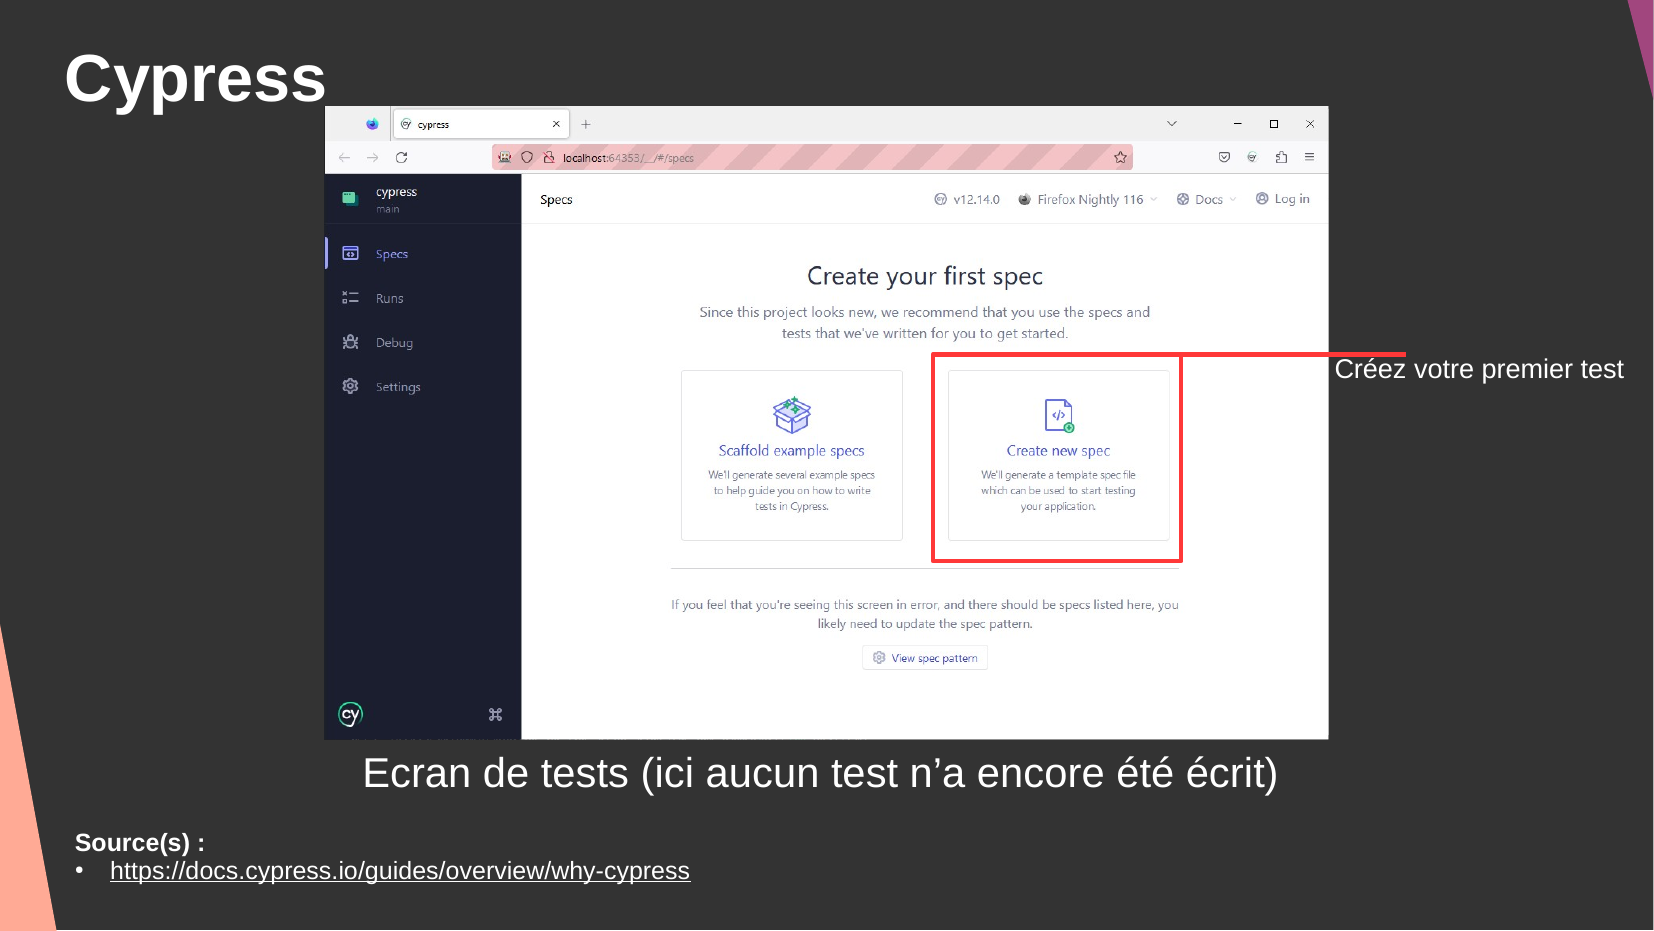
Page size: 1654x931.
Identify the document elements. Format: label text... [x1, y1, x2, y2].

text_box [0, 624, 57, 931]
list Créez votre premier test [1334, 354, 1630, 414]
text_box [1627, 0, 1654, 103]
title Cypress [64, 40, 1635, 116]
picture [324, 106, 1329, 740]
picture [935, 357, 1179, 559]
list Ecran de tests (ici aucun test n’a encore été écrit) [330, 750, 1312, 810]
text_box Source(s) : https://docs.cypress.io/guides/overview/why-cypress [60, 821, 1546, 906]
